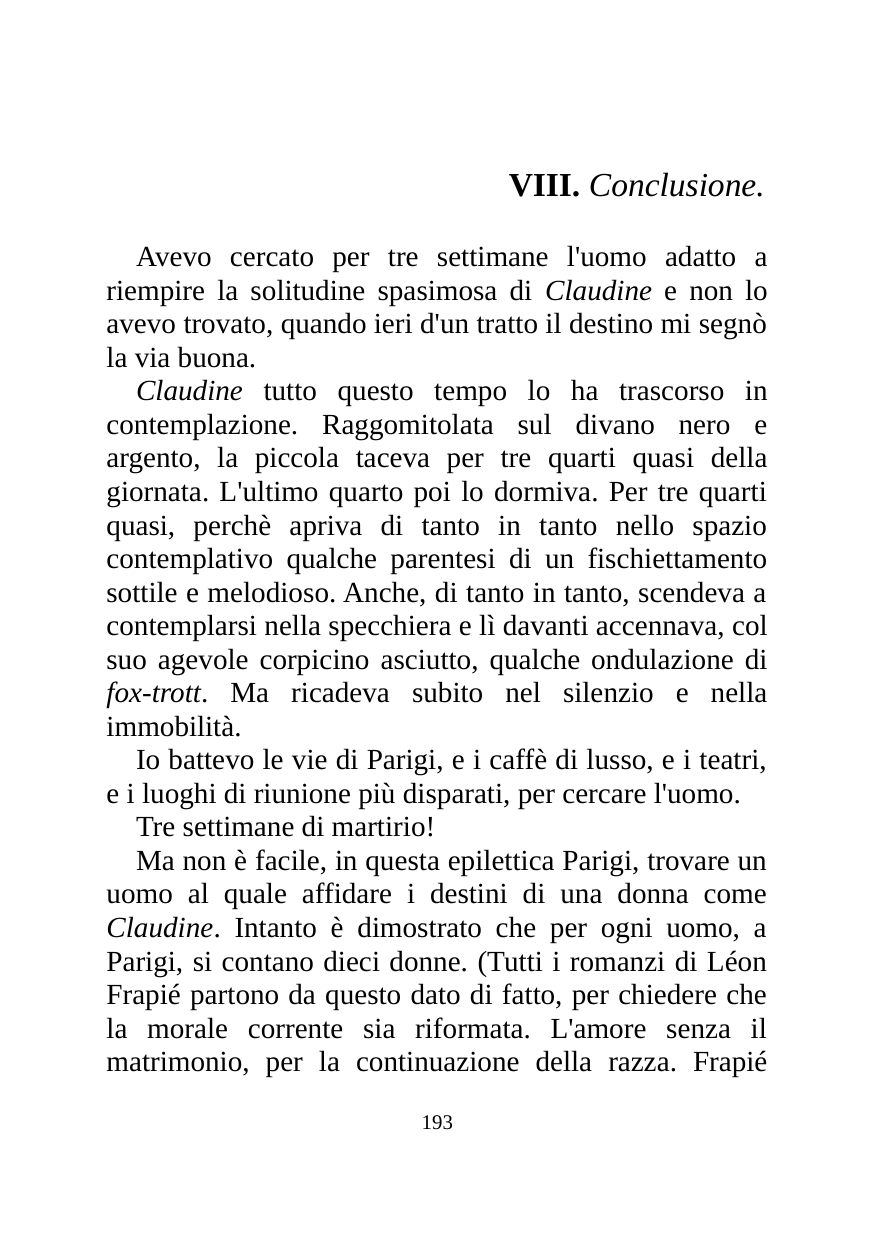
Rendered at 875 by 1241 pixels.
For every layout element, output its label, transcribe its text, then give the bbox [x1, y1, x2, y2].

text Io battevo le vie di Parigi, e i caffè di lusso, e i teatri, e i luoghi di riunione più disparati, per cercare l'uomo. [106, 742, 768, 809]
text Claudine tutto questo tempo lo ha trascorso in contemplazione. Raggomitolata sul divano nero e argento, la piccola taceva per tre quarti quasi della giornata. L'ultimo quarto poi lo dormiva. Per tre quarti quasi, perchè apriva di tanto in tanto nello spazio contemplativo qualche parentesi di un fischiettamento sottile e melodioso. Anche, di tanto in tanto, scendeva a contemplarsi nella specchiera e lì davanti accennava, col suo agevole corpicino asciutto, qualche ondulazione di fox-trott. Ma ricadeva subito nel silenzio e nella immobilità. [106, 373, 768, 742]
text Ma non è facile, in questa epilettica Parigi, trovare un uomo al quale affidare i destini di una donna come Claudine. Intanto è dimostrato che per ogni uomo, a Parigi, si contano dieci donne. (Tutti i romanzi di Léon Frapié partono da questo dato di fatto, per chiedere che la morale corrente sia riformata. L'amore senza il matrimonio, per la continuazione della razza. Frapié [106, 843, 768, 1078]
subtitle VIII. Conclusione. [402, 165, 768, 204]
text Tre settimane di martirio! [106, 809, 768, 843]
text Avevo cercato per tre settimane l'uomo adatto a riempire la solitudine spasimosa di Claudine e non lo avevo trovato, quando ieri d'un tratto il destino mi segnò la via buona. [106, 239, 768, 373]
